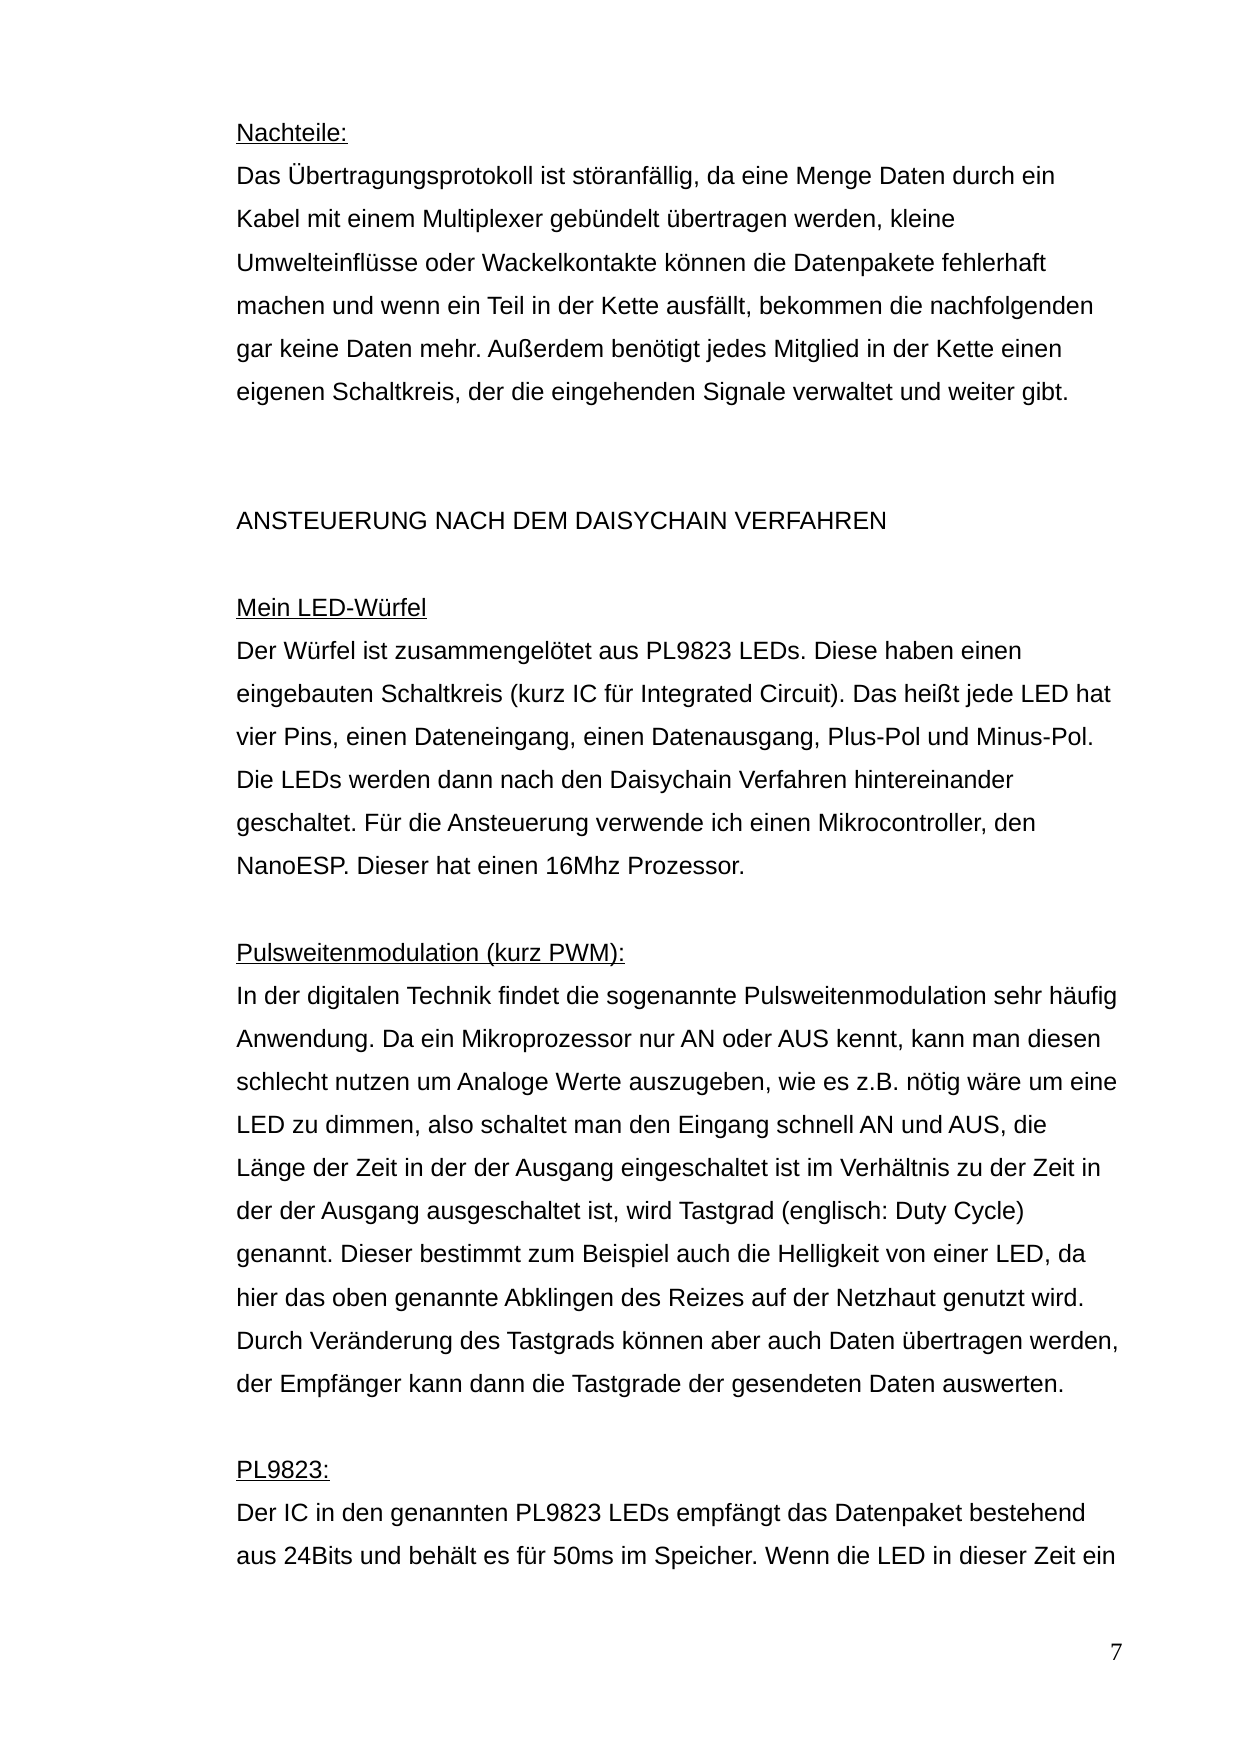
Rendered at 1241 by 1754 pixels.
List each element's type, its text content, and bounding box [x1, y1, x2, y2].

text Nachteile: [236, 118, 1122, 147]
text In der digitalen Technik findet die sogenannte Pulsweitenmodulation sehr häufig Anwendung. Da ein Mikroprozessor nur AN oder AUS kennt, kann man diesen schlecht nutzen um Analoge Werte auszugeben, wie es z.B. nötig wäre um eine LED zu dimmen, also schaltet man den Eingang schnell AN und AUS, die Länge der Zeit in der der Ausgang eingeschaltet ist im Verhältnis zu der Zeit in der der Ausgang ausgeschaltet ist, wird Tastgrad (englisch: Duty Cycle) genannt. Dieser bestimmt zum Beispiel auch die Helligkeit von einer LED, da hier das oben genannte Abklingen des Reizes auf der Netzhaut genutzt wird. Durch Veränderung des Tastgrads können aber auch Daten übertragen werden, der Empfänger kann dann die Tastgrade der gesendeten Daten auswerten. [236, 981, 1122, 1397]
text Mein LED-Würfel [236, 592, 1122, 621]
text Der IC in den genannten PL9823 LEDs empfängt das Datenpaket bestehend aus 24Bits und behält es für 50ms im Speicher. Wenn die LED in dieser Zeit ein [236, 1498, 1122, 1570]
text Das Übertragungsprotokoll ist störanfällig, da eine Menge Daten durch ein Kabel mit einem Multiplexer gebündelt übertragen werden, kleine Umwelteinflüsse oder Wackelkontakte können die Datenpakete fehlerhaft machen und wenn ein Teil in der Kette ausfällt, bekommen die nachfolgenden gar keine Daten mehr. Außerdem benötigt jedes Mitglied in der Kette einen eigenen Schaltkreis, der die eingehenden Signale verwaltet und weiter gibt. [236, 161, 1122, 406]
text Pulsweitenmodulation (kurz PWM): [236, 937, 1122, 966]
text PL9823: [236, 1455, 1122, 1484]
text ANSTEUERUNG NACH DEM DAISYCHAIN VERFAHREN [236, 506, 1122, 535]
text Der Würfel ist zusammengelötet aus PL9823 LEDs. Diese haben einen eingebauten Schaltkreis (kurz IC für Integrated Circuit). Das heißt jede LED hat vier Pins, einen Dateneingang, einen Datenausgang, Plus-Pol und Minus-Pol. Die LEDs werden dann nach den Daisychain Verfahren hintereinander geschaltet. Für die Ansteuerung verwende ich einen Mikrocontroller, den NanoESP. Dieser hat einen 16Mhz Prozessor. [236, 636, 1122, 880]
